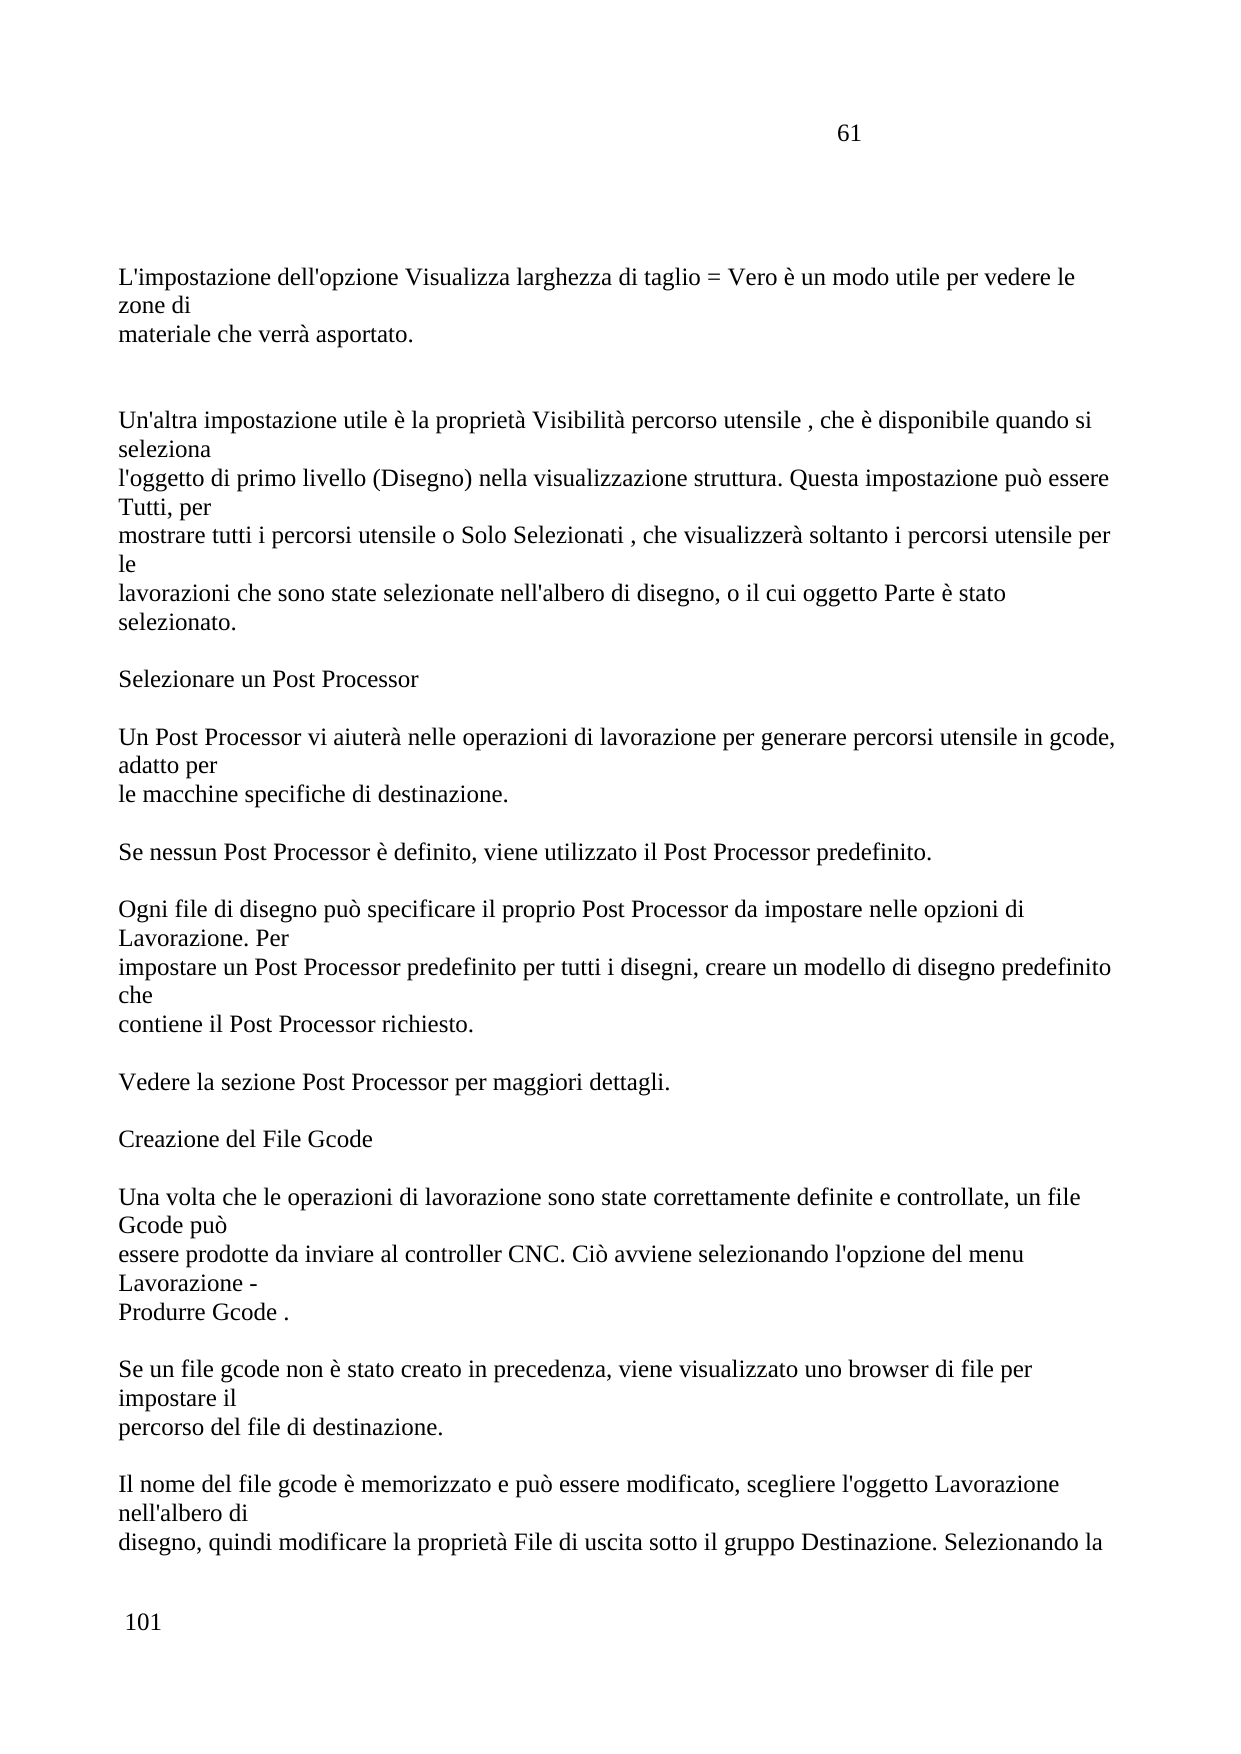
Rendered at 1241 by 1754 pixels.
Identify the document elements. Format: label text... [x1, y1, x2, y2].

text Produrre Gcode . [118, 1297, 1122, 1326]
text Selezionare un Post Processor [118, 664, 1122, 693]
text Un'altra impostazione utile è la proprietà Visibilità percorso utensile , che è disponibile quando si seleziona [118, 406, 1122, 463]
text Un Post Processor vi aiuterà nelle operazioni di lavorazione per generare percorsi utensile in gcode, adatto per [118, 722, 1122, 779]
text mostrare tutti i percorsi utensile o Solo Selezionati , che visualizzerà soltanto i percorsi utensile per le [118, 521, 1122, 578]
text Il nome del file gcode è memorizzato e può essere modificato, scegliere l'oggetto Lavorazione nell'albero di [118, 1469, 1122, 1527]
text 61 [118, 118, 1122, 147]
text impostare un Post Processor predefinito per tutti i disegni, creare un modello di disegno predefinito che [118, 952, 1122, 1009]
text Creazione del File Gcode [118, 1124, 1122, 1153]
text Se nessun Post Processor è definito, viene utilizzato il Post Processor predefinito. [118, 837, 1122, 866]
text Ogni file di disegno può specificare il proprio Post Processor da impostare nelle opzioni di Lavorazione. Per [118, 894, 1122, 952]
text percorso del file di destinazione. [118, 1412, 1122, 1441]
text Se un file gcode non è stato creato in precedenza, viene visualizzato uno browser di file per impostare il [118, 1354, 1122, 1412]
text essere prodotte da inviare al controller CNC. Ciò avviene selezionando l'opzione del menu Lavorazione - [118, 1239, 1122, 1297]
text disegno, quindi modificare la proprietà File di uscita sotto il gruppo Destinazione. Selezionando la [118, 1527, 1122, 1556]
text l'oggetto di primo livello (Disegno) nella visualizzazione struttura. Questa impostazione può essere Tutti, per [118, 463, 1122, 521]
text materiale che verrà asportato. [118, 319, 1122, 348]
text le macchine specifiche di destinazione. [118, 779, 1122, 808]
text contiene il Post Processor richiesto. [118, 1009, 1122, 1038]
text lavorazioni che sono state selezionate nell'albero di disegno, o il cui oggetto Parte è stato selezionato. [118, 578, 1122, 636]
text L'impostazione dell'opzione Visualizza larghezza di taglio = Vero è un modo utile per vedere le zone di [118, 262, 1122, 319]
text Vedere la sezione Post Processor per maggiori dettagli. [118, 1067, 1122, 1096]
text Una volta che le operazioni di lavorazione sono state correttamente definite e controllate, un file Gcode può [118, 1182, 1122, 1239]
